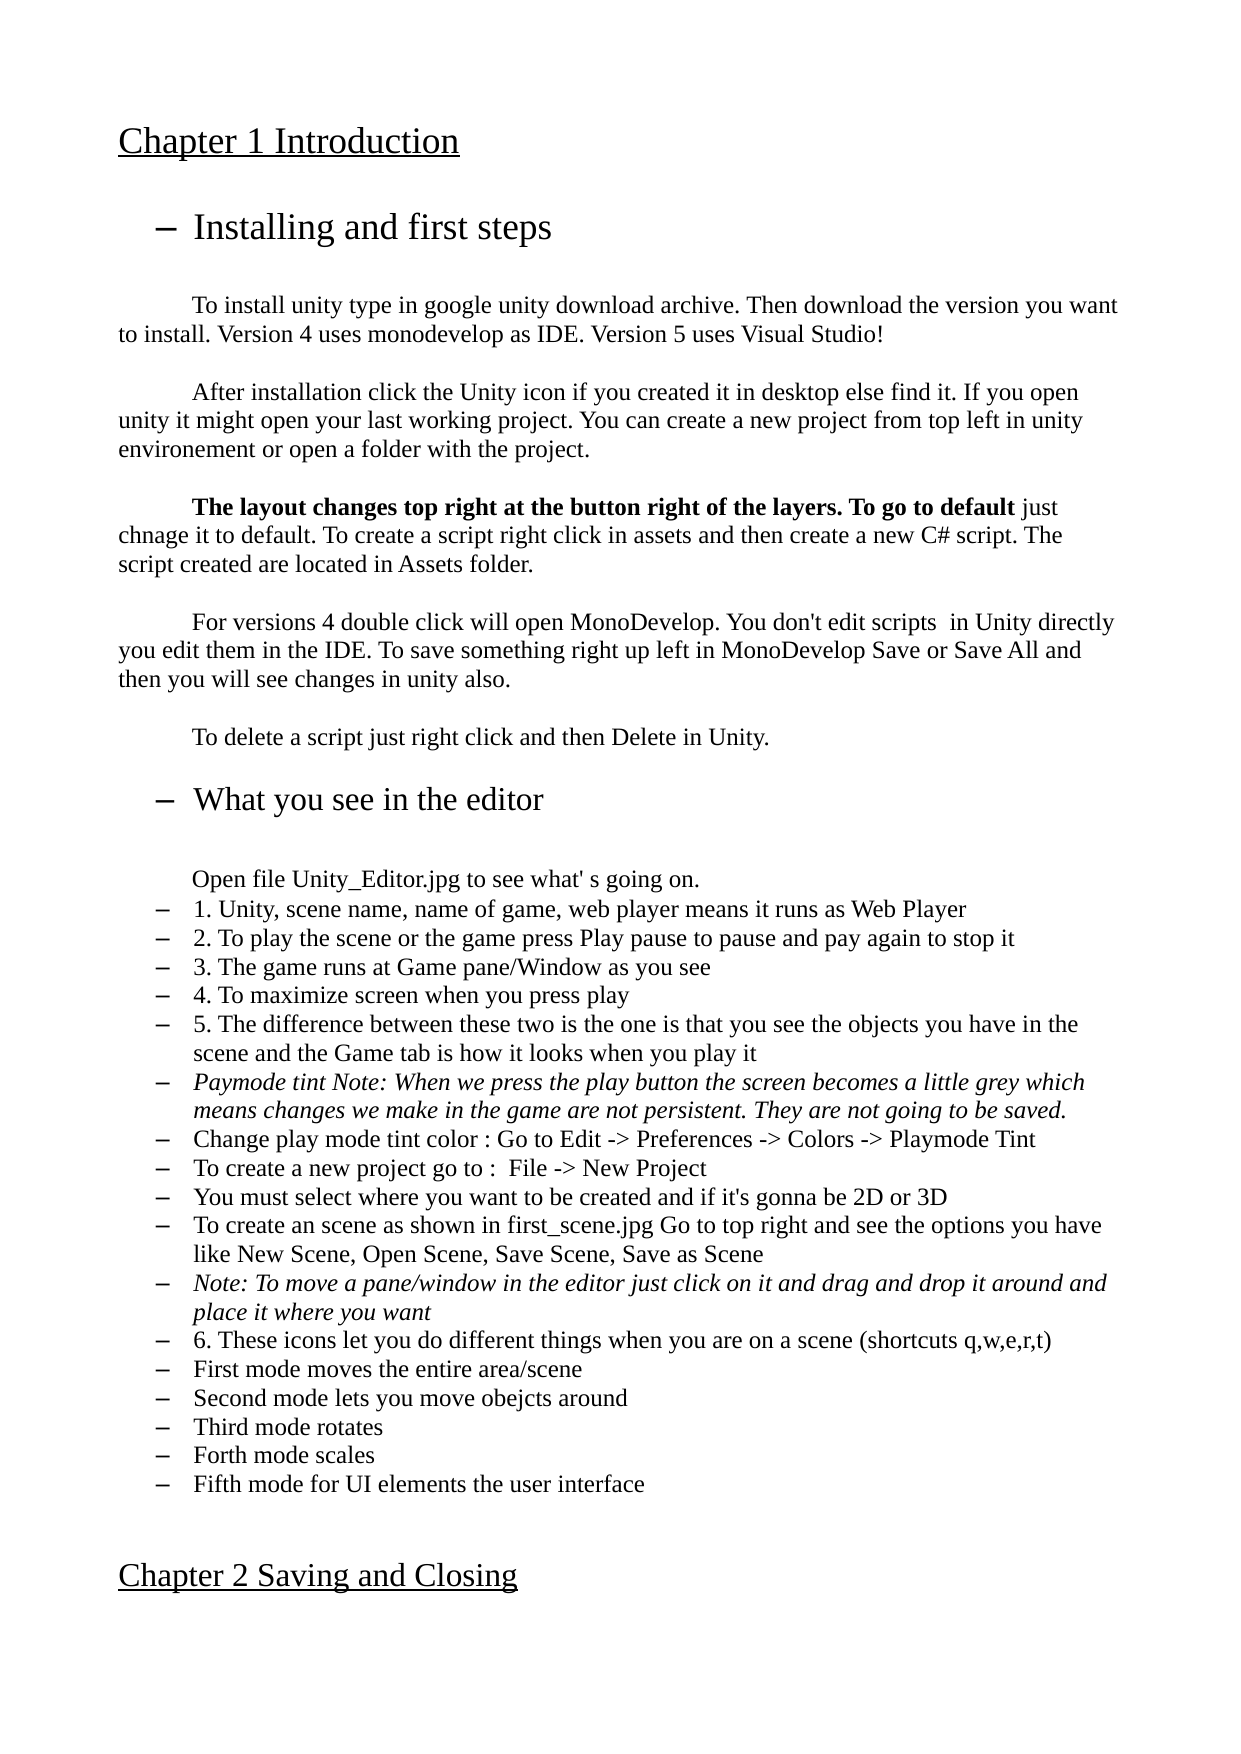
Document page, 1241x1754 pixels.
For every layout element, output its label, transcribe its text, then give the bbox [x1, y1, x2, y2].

list To create an scene as shown in first_scene.jpg Go to top right and see the options you have like New Scene, Open Scene, Save Scene, Save as Scene [156, 1211, 1122, 1268]
text Chapter 1 Introduction [118, 118, 1122, 161]
list What you see in the editor [156, 779, 1122, 818]
list Note: To move a pane/window in the editor just click on it and drag and drop it around and place it where you want [156, 1268, 1122, 1326]
list 2. To play the scene or the game press Play pause to pause and pay again to stop it [156, 923, 1122, 952]
text After installation click the Unity icon if you created it in desktop else find it. If you open unity it might open your last working project. You can create a new project from top left in unity environement or open a folder with the project. [118, 377, 1122, 463]
list 1. Unity, scene name, name of game, web player means it runs as Web Player [156, 894, 1122, 923]
text The layout changes top right at the button right of the layers. To go to default just chnage it to default. To create a script right click in assets and then create a new C# script. The script created are located in Assets folder. [118, 492, 1122, 578]
list You must select where you want to be created and if it's gonna be 2D or 3D [156, 1182, 1122, 1211]
list To create a new project go to : File -> New Project [156, 1153, 1122, 1182]
list 3. The game runs at Game pane/Window as you see [156, 952, 1122, 981]
list First mode moves the entire area/scene [156, 1354, 1122, 1383]
text Chapter 2 Saving and Closing [118, 1556, 1122, 1594]
list Third mode rotates [156, 1412, 1122, 1441]
text To install unity type in google unity download archive. Then download the version you want to install. Version 4 uses monodevelop as IDE. Version 5 uses Visual Studio! [118, 291, 1122, 348]
list 4. To maximize screen when you press play [156, 981, 1122, 1009]
list Paymode tint Note: When we press the play button the screen becomes a little grey which means changes we make in the game are not persistent. They are not going to be saved. [156, 1067, 1122, 1124]
text To delete a script just right click and then Delete in Unity. [118, 722, 1122, 751]
list Change play mode tint color : Go to Edit -> Preferences -> Colors -> Playmode Tint [156, 1124, 1122, 1153]
text For versions 4 double click will open MonoDevelop. You don't edit scripts in Unity directly you edit them in the IDE. To save something right up left in MonoDevelop Save or Save All and then you will see changes in unity also. [118, 607, 1122, 693]
list Fifth mode for UI elements the user interface [156, 1469, 1122, 1498]
list 6. These icons let you do different things when you are on a scene (shortcuts q,w,e,r,t) [156, 1326, 1122, 1354]
list Second mode lets you move obejcts around [156, 1383, 1122, 1412]
list 5. The difference between these two is the one is that you see the objects you have in the scene and the Game tab is how it looks when you play it [156, 1009, 1122, 1067]
text Open file Unity_Editor.jpg to see what' s going on. [118, 856, 1122, 894]
list Installing and first steps [156, 204, 1122, 247]
list Forth mode scales [156, 1441, 1122, 1469]
